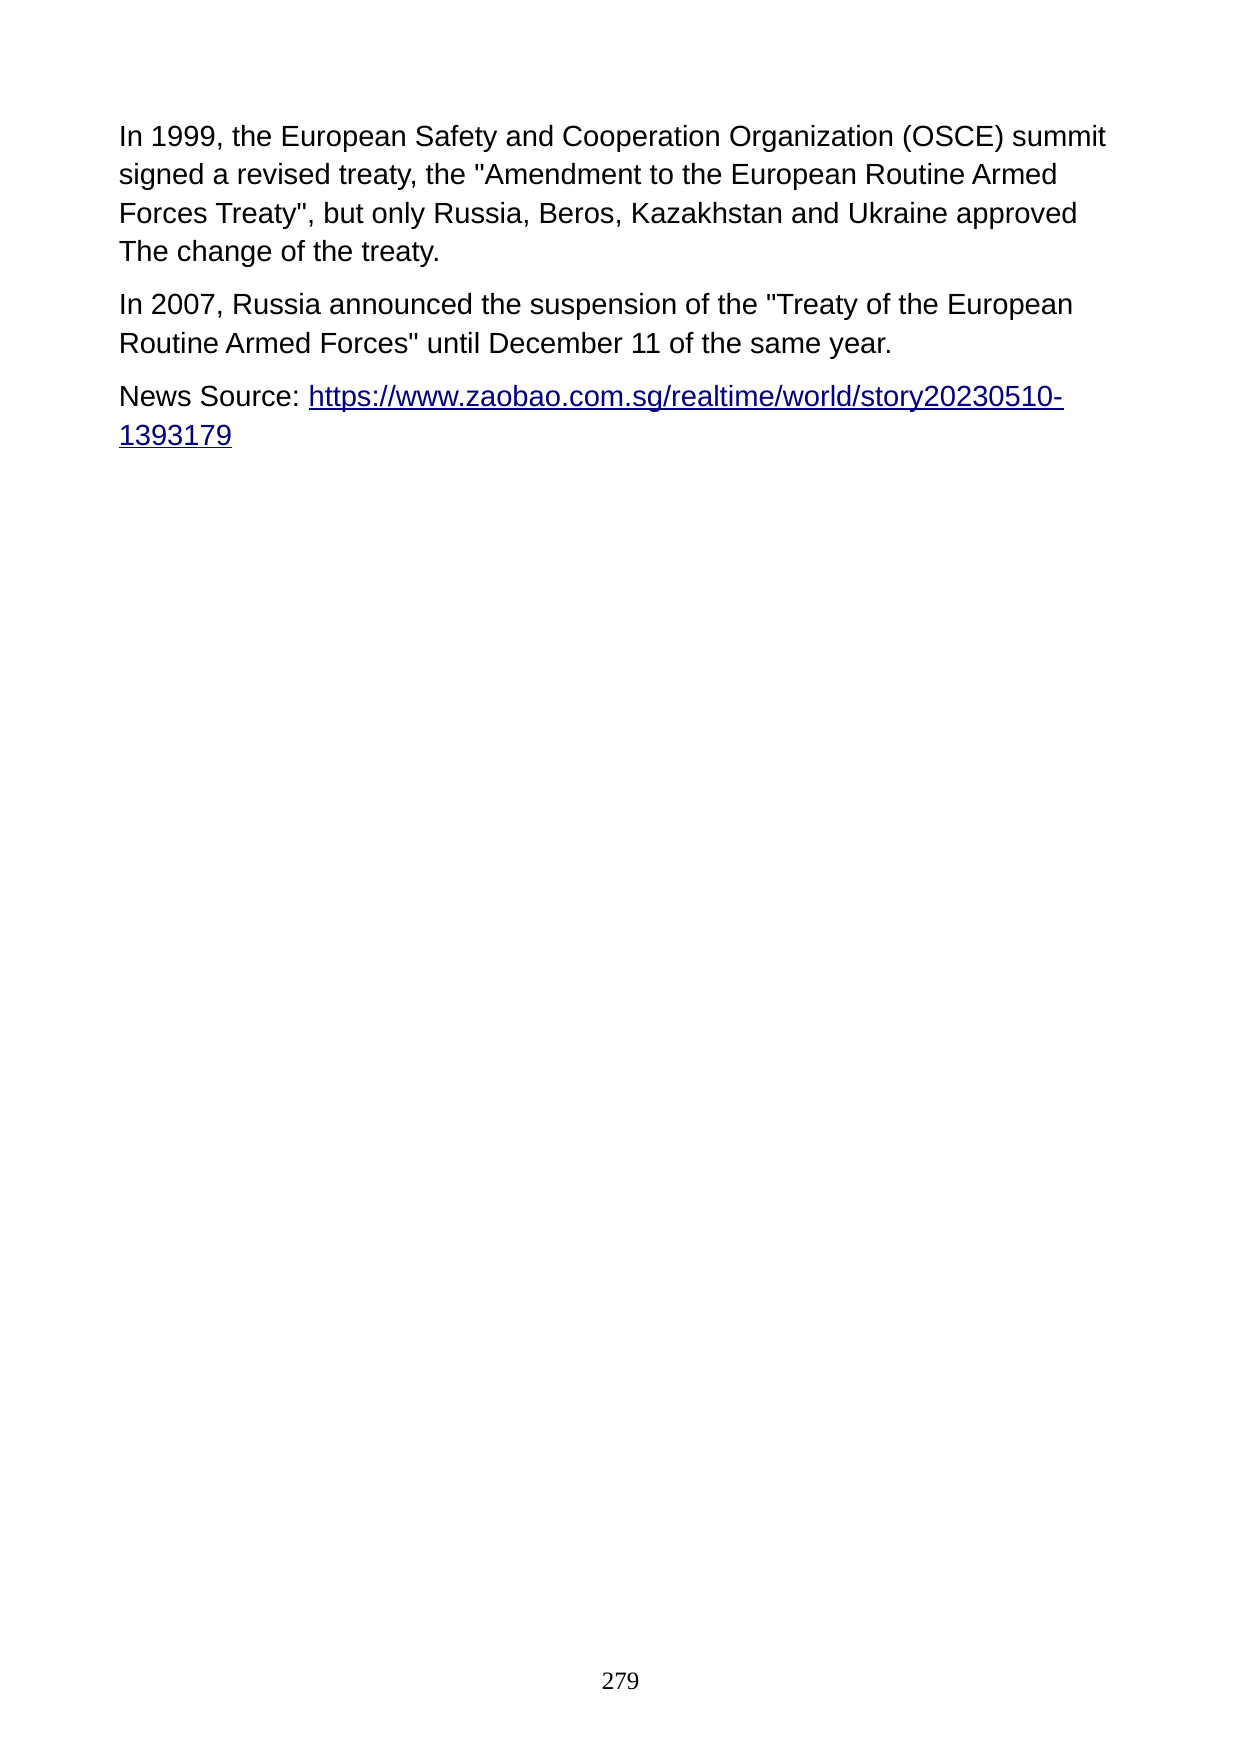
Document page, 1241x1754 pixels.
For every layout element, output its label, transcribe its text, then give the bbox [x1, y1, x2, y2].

text News Source: https://www.zaobao.com.sg/realtime/world/story20230510-1393179 [118, 379, 1122, 451]
text In 2007, Russia announced the suspension of the "Treaty of the European Routine Armed Forces" until December 11 of the same year. [118, 287, 1122, 359]
text In 1999, the European Safety and Cooperation Organization (OSCE) summit signed a revised treaty, the "Amendment to the European Routine Armed Forces Treaty", but only Russia, Beros, Kazakhstan and Ukraine approved The change of the treaty. [118, 118, 1122, 268]
